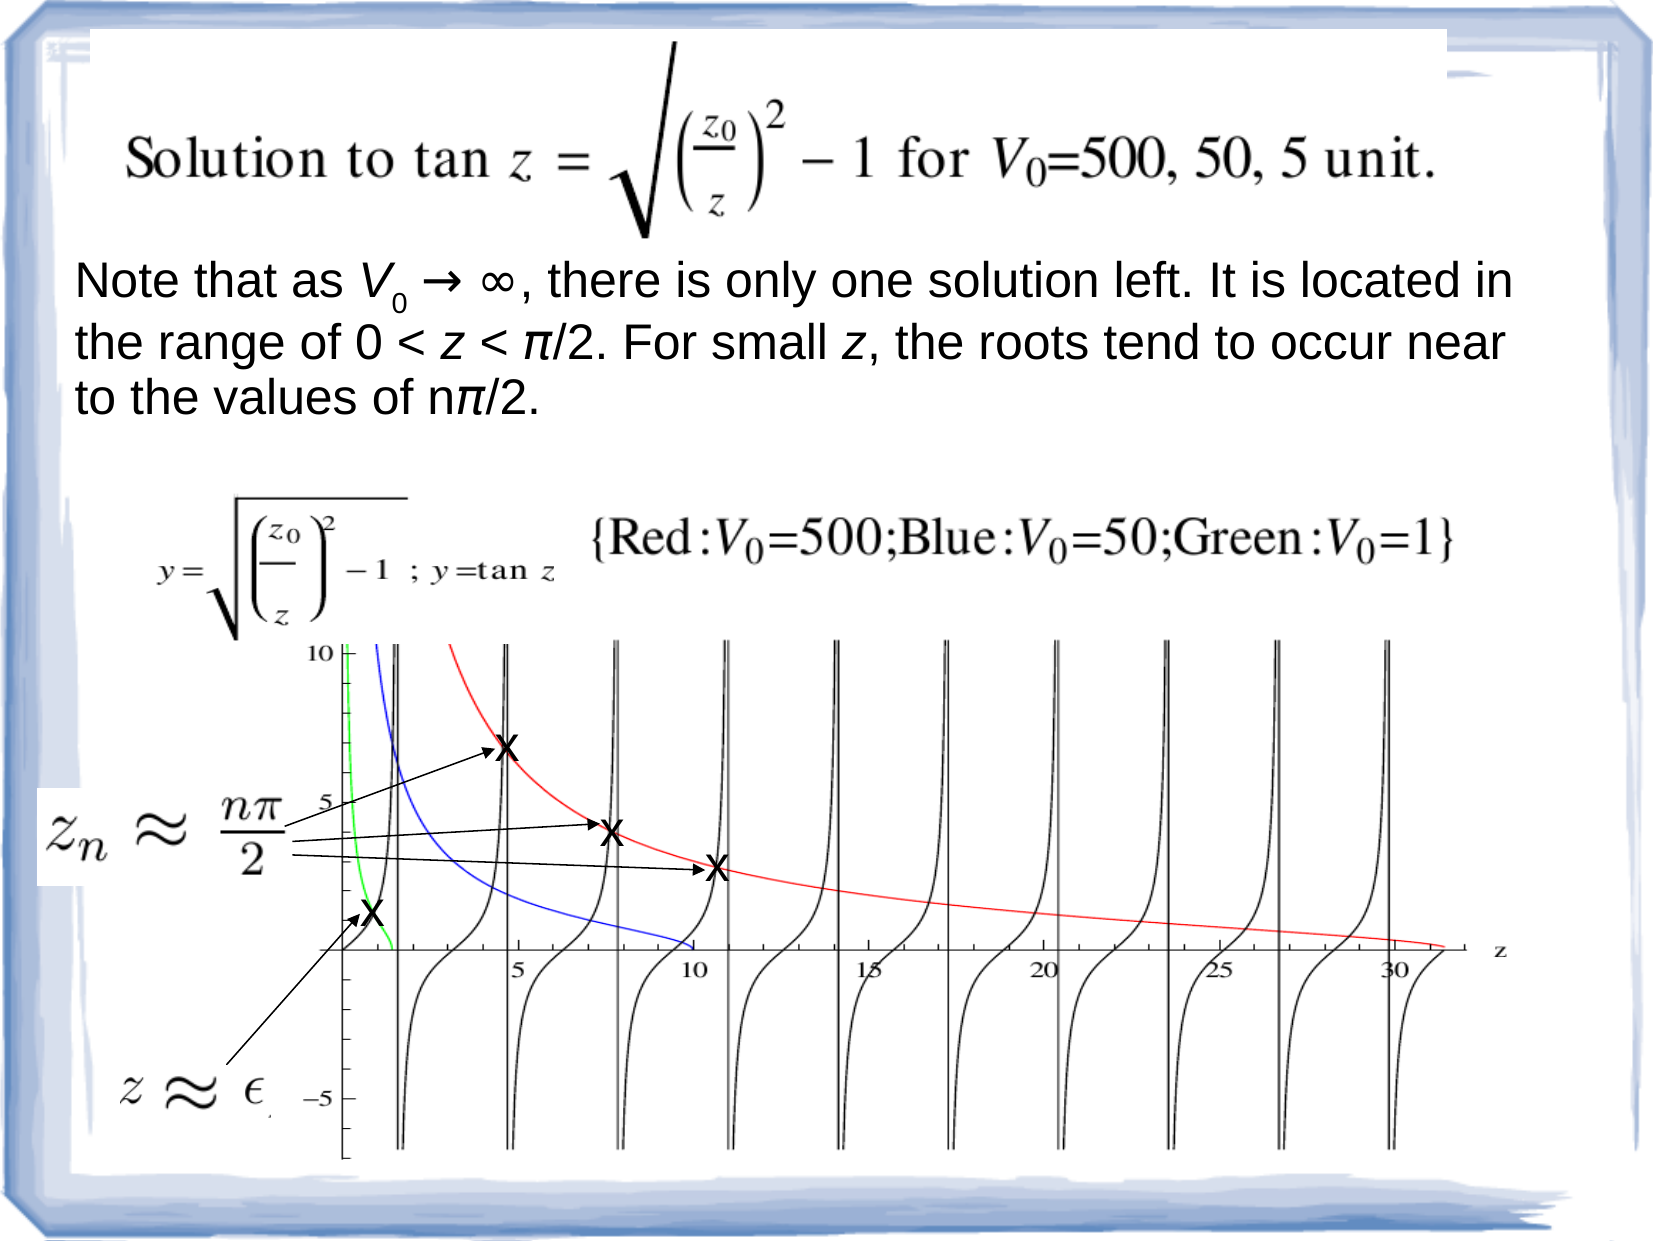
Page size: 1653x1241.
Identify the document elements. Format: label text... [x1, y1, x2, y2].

text_box x [584, 795, 705, 866]
text_box Note that as V0 → ∞, there is only one solution left. It is located in the range of 0 < z < π/2. For small z, the roots tend to occur near to the values of nπ/2. [59, 240, 1576, 494]
text_box x [690, 829, 811, 901]
picture [0, 0, 1653, 1241]
text_box x [479, 709, 601, 780]
text_box x [345, 874, 466, 946]
